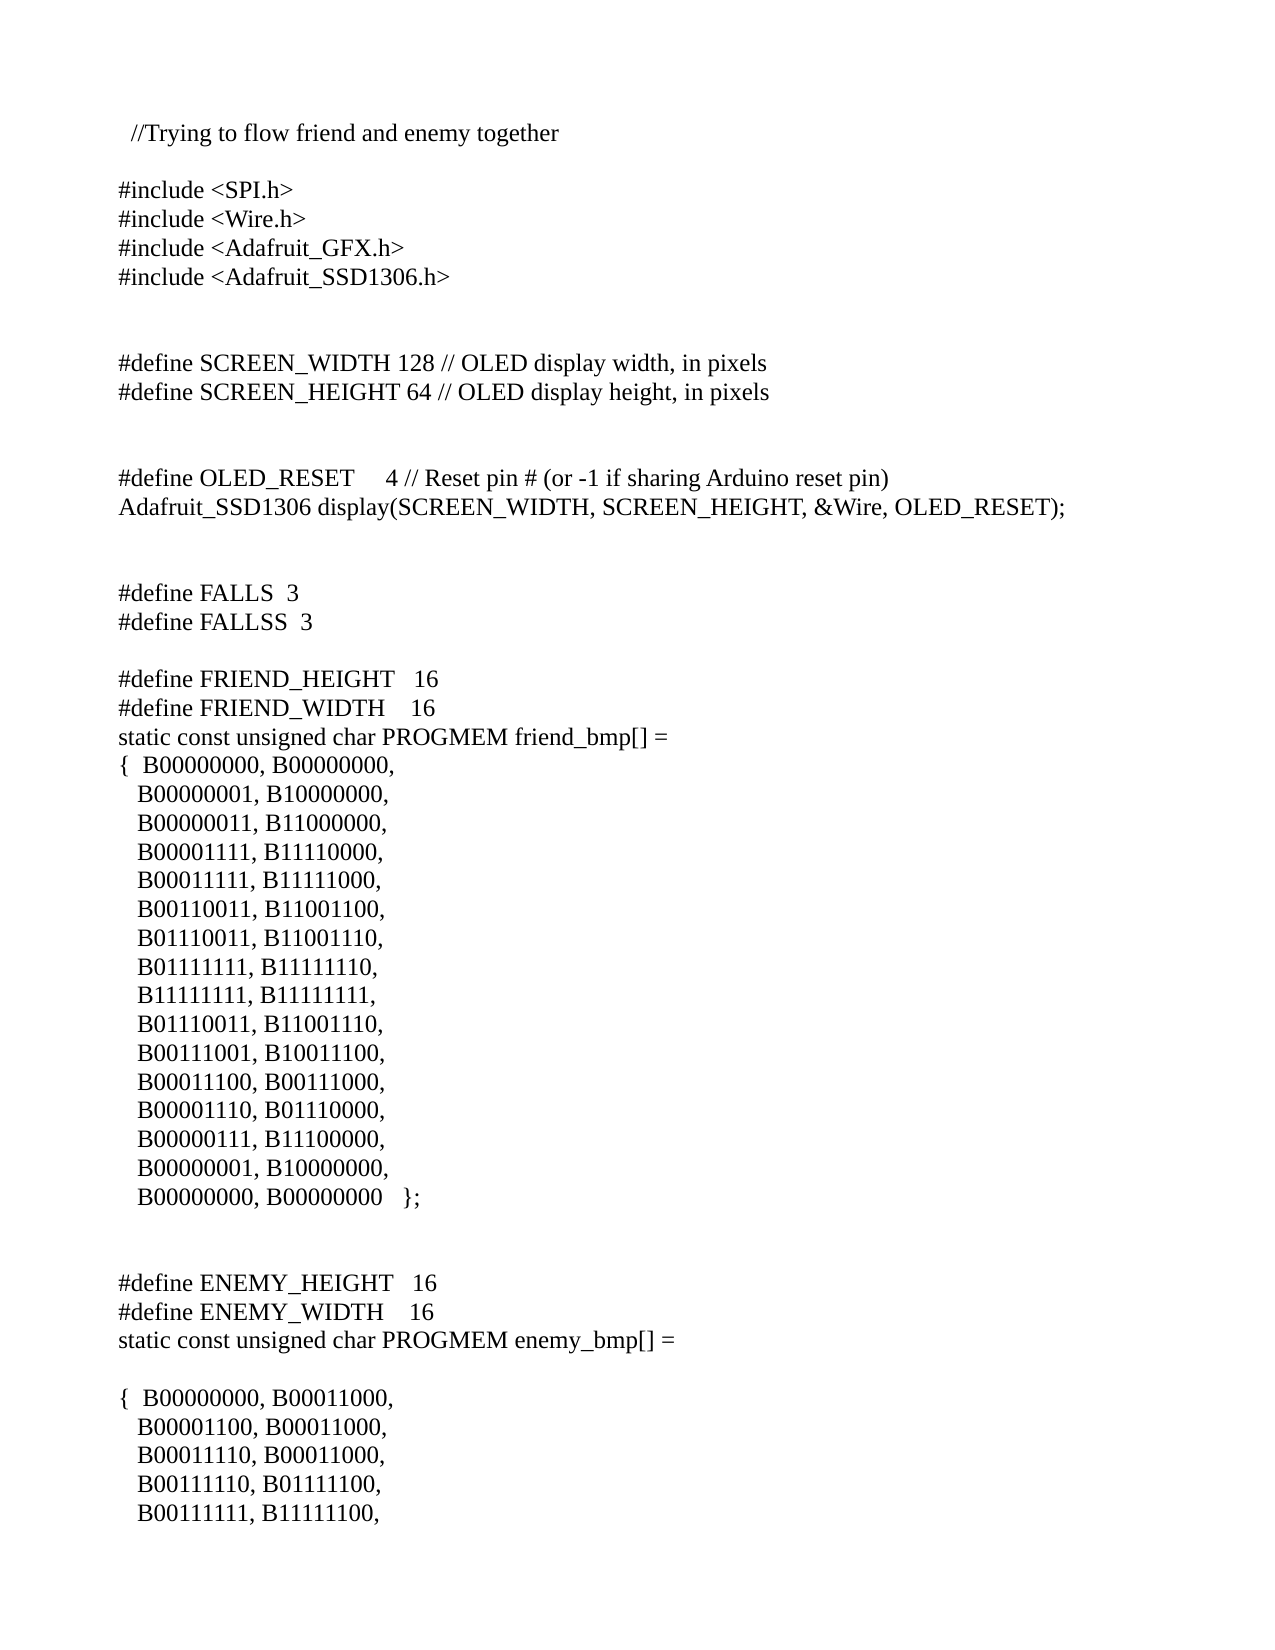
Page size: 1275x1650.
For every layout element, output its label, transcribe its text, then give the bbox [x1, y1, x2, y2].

text B00111110, B01111100, [118, 1469, 1157, 1498]
text //Trying to flow friend and enemy together [118, 118, 1157, 147]
text B00011100, B00111000, [118, 1067, 1157, 1096]
text B00000001, B10000000, [118, 779, 1157, 808]
text B11111111, B11111111, [118, 981, 1157, 1009]
text B00111111, B11111100, [118, 1498, 1157, 1527]
text #define OLED_RESET 4 // Reset pin # (or -1 if sharing Arduino reset pin) [118, 463, 1157, 492]
text B00011111, B11111000, [118, 866, 1157, 894]
text #include <Adafruit_SSD1306.h> [118, 262, 1157, 291]
text B01110011, B11001110, [118, 923, 1157, 952]
text #define FALLS 3 [118, 578, 1157, 607]
text #define FRIEND_HEIGHT 16 [118, 664, 1157, 693]
text B00001111, B11110000, [118, 837, 1157, 866]
text B00001110, B01110000, [118, 1096, 1157, 1124]
text #define ENEMY_WIDTH 16 [118, 1297, 1157, 1326]
text B00000000, B00000000 }; [118, 1182, 1157, 1211]
text B01110011, B11001110, [118, 1009, 1157, 1038]
text static const unsigned char PROGMEM enemy_bmp[] = [118, 1326, 1157, 1354]
text B00000001, B10000000, [118, 1153, 1157, 1182]
text { B00000000, B00011000, [118, 1383, 1157, 1412]
text B00001100, B00011000, [118, 1412, 1157, 1441]
text B00000111, B11100000, [118, 1124, 1157, 1153]
text Adafruit_SSD1306 display(SCREEN_WIDTH, SCREEN_HEIGHT, &Wire, OLED_RESET); [118, 492, 1157, 521]
text #define FALLSS 3 [118, 607, 1157, 636]
text static const unsigned char PROGMEM friend_bmp[] = [118, 722, 1157, 751]
text #define SCREEN_HEIGHT 64 // OLED display height, in pixels [118, 377, 1157, 406]
text #include <SPI.h> [118, 176, 1157, 204]
text #include <Wire.h> [118, 204, 1157, 233]
text { B00000000, B00000000, [118, 751, 1157, 779]
text B00111001, B10011100, [118, 1038, 1157, 1067]
text B00000011, B11000000, [118, 808, 1157, 837]
text B01111111, B11111110, [118, 952, 1157, 981]
text B00110011, B11001100, [118, 894, 1157, 923]
text #define FRIEND_WIDTH 16 [118, 693, 1157, 722]
text #define ENEMY_HEIGHT 16 [118, 1268, 1157, 1297]
text #include <Adafruit_GFX.h> [118, 233, 1157, 262]
text B00011110, B00011000, [118, 1441, 1157, 1469]
text #define SCREEN_WIDTH 128 // OLED display width, in pixels [118, 348, 1157, 377]
